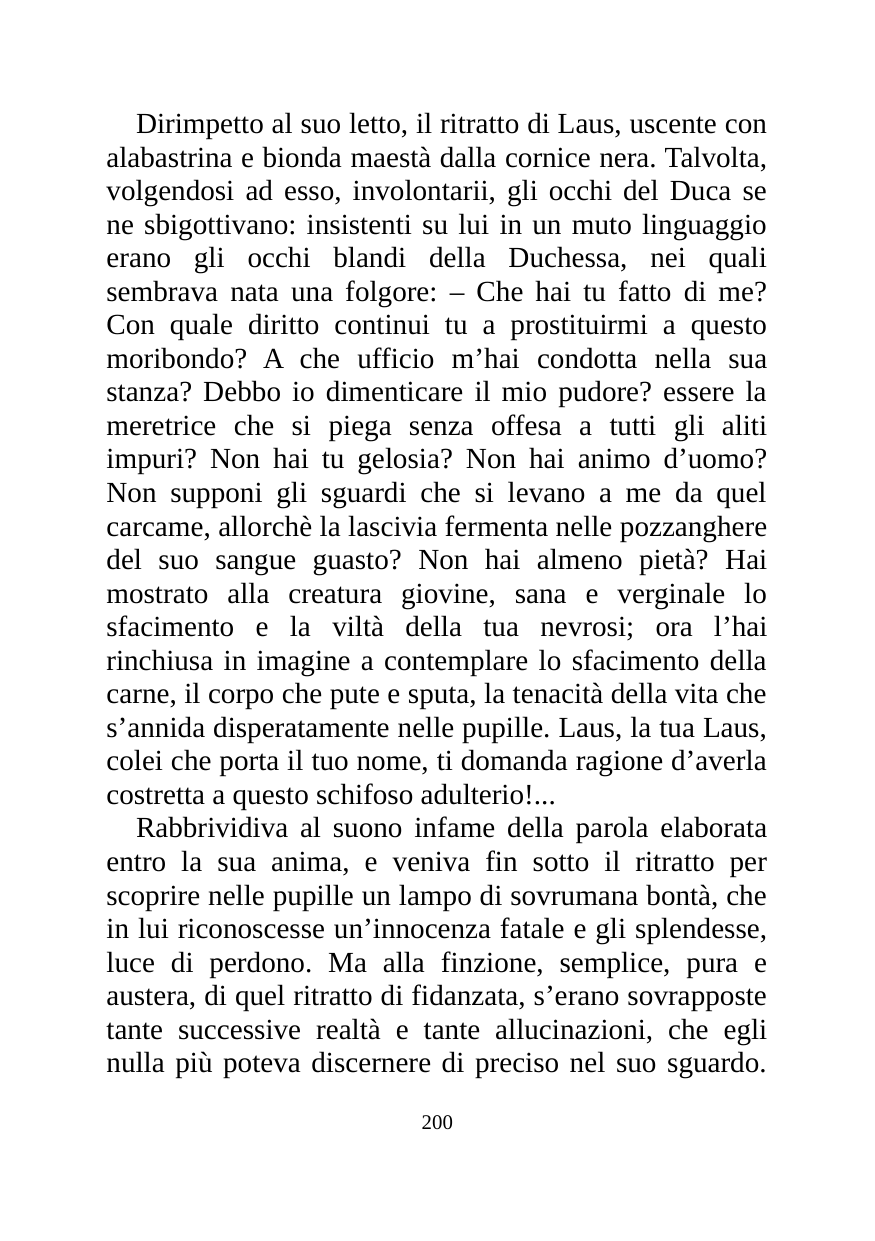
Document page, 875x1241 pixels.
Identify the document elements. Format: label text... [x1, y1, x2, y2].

text Dirimpetto al suo letto, il ritratto di Laus, uscente con alabastrina e bionda maestà dalla cornice nera. Talvolta, volgendosi ad esso, involontarii, gli occhi del Duca se ne sbigottivano: insistenti su lui in un muto linguaggio erano gli occhi blandi della Duchessa, nei quali sembrava nata una folgore: – Che hai tu fatto di me? Con quale diritto continui tu a prostituirmi a questo moribondo? A che ufficio m’hai condotta nella sua stanza? Debbo io dimenticare il mio pudore? essere la meretrice che si piega senza offesa a tutti gli aliti impuri? Non hai tu gelosia? Non hai animo d’uomo? Non supponi gli sguardi che si levano a me da quel carcame, allorchè la lascivia fermenta nelle pozzanghere del suo sangue guasto? Non hai almeno pietà? Hai mostrato alla creatura giovine, sana e verginale lo sfacimento e la viltà della tua nevrosi; ora l’hai rinchiusa in imagine a contemplare lo sfacimento della carne, il corpo che pute e sputa, la tenacità della vita che s’annida disperatamente nelle pupille. Laus, la tua Laus, colei che porta il tuo nome, ti domanda ragione d’averla costretta a questo schifoso adulterio!... [106, 106, 768, 811]
text Rabbrividiva al suono infame della parola elaborata entro la sua anima, e veniva fin sotto il ritratto per scoprire nelle pupille un lampo di sovrumana bontà, che in lui riconoscesse un’innocenza fatale e gli splendesse, luce di perdono. Ma alla finzione, semplice, pura e austera, di quel ritratto di fidanzata, s’erano sovrapposte tante successive realtà e tante allucinazioni, che egli nulla più poteva discernere di preciso nel suo sguardo. [106, 811, 768, 1079]
